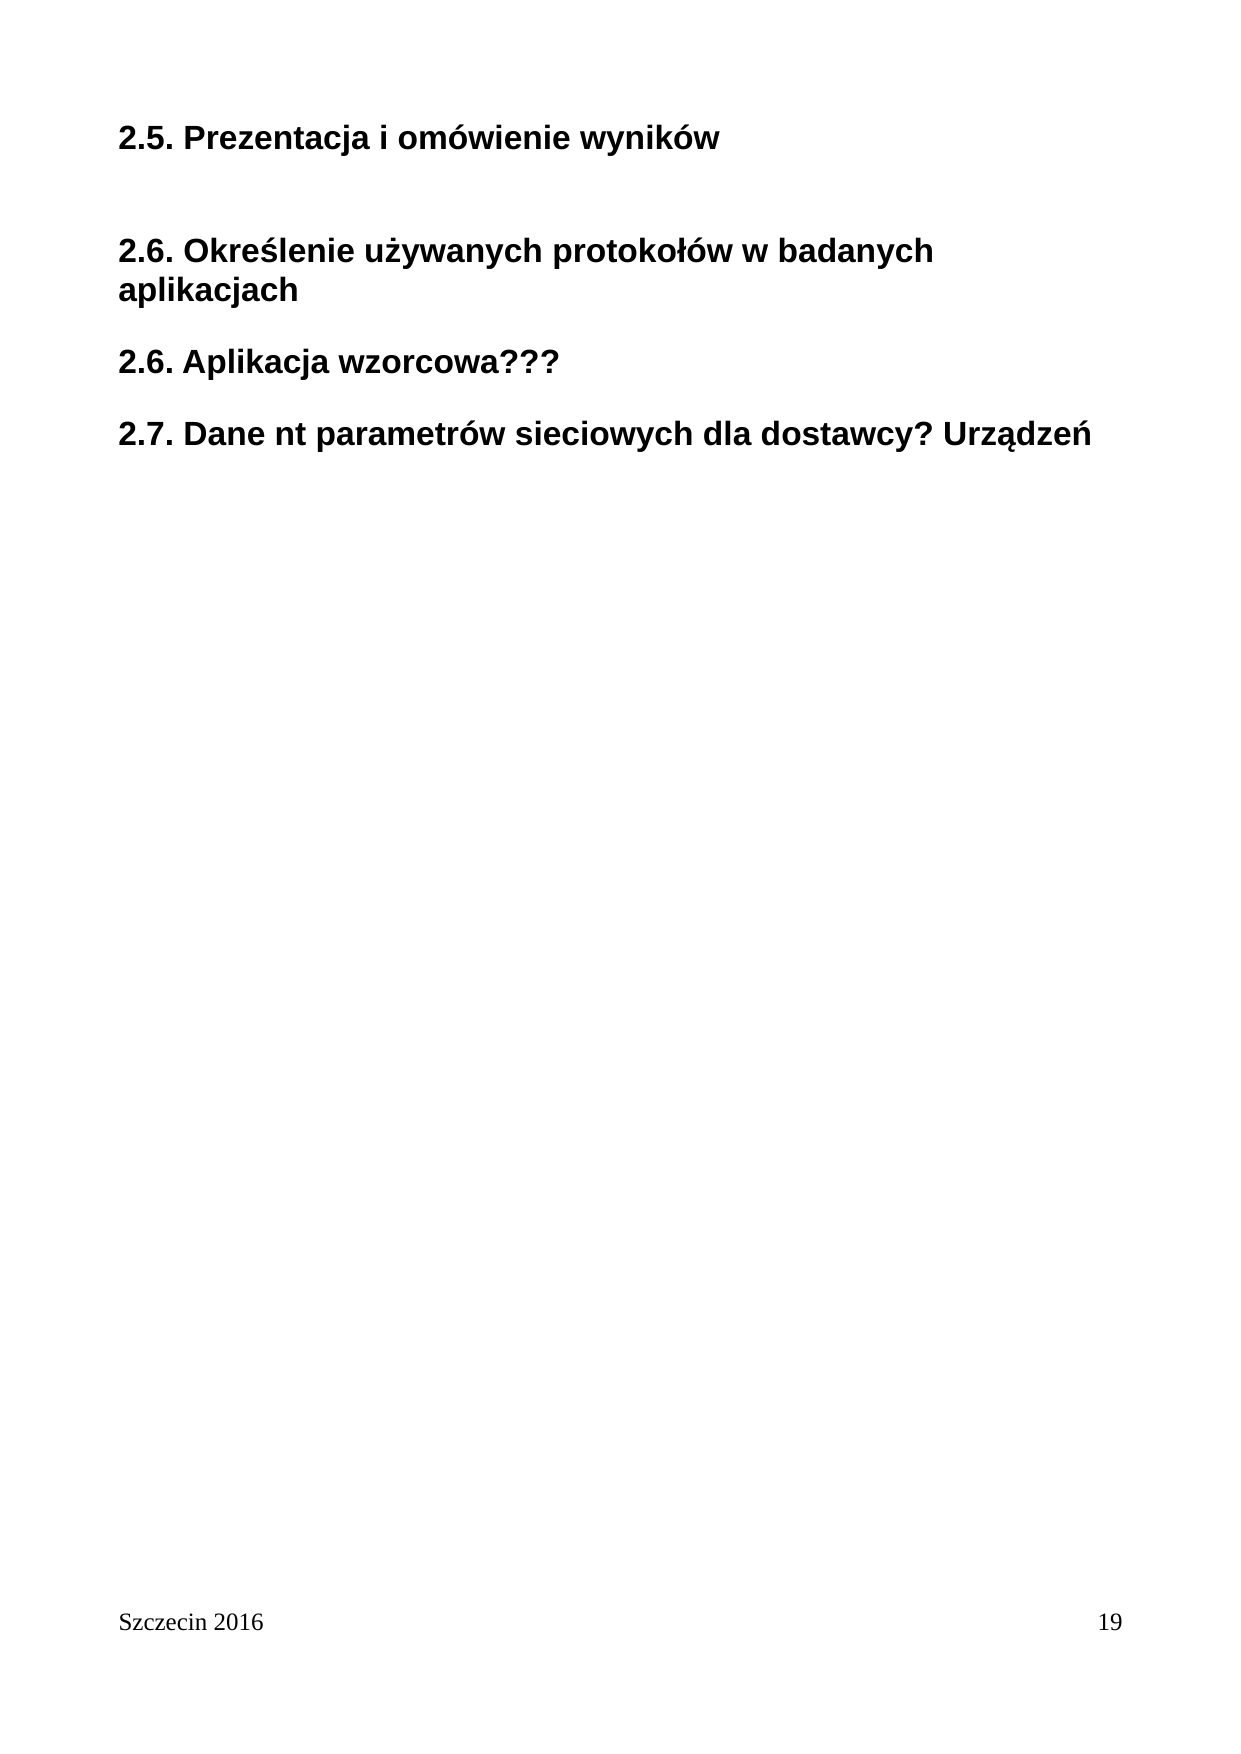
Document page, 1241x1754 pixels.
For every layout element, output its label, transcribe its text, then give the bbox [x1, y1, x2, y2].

subtitle 2.7. Dane nt parametrów sieciowych dla dostawcy? Urządzeń [118, 414, 1122, 453]
subtitle 2.6. Aplikacja wzorcowa??? [118, 342, 1122, 381]
subtitle 2.6. Określenie używanych protokołów w badanych aplikacjach [118, 231, 1122, 309]
subtitle 2.5. Prezentacja i omówienie wyników [118, 118, 1122, 157]
